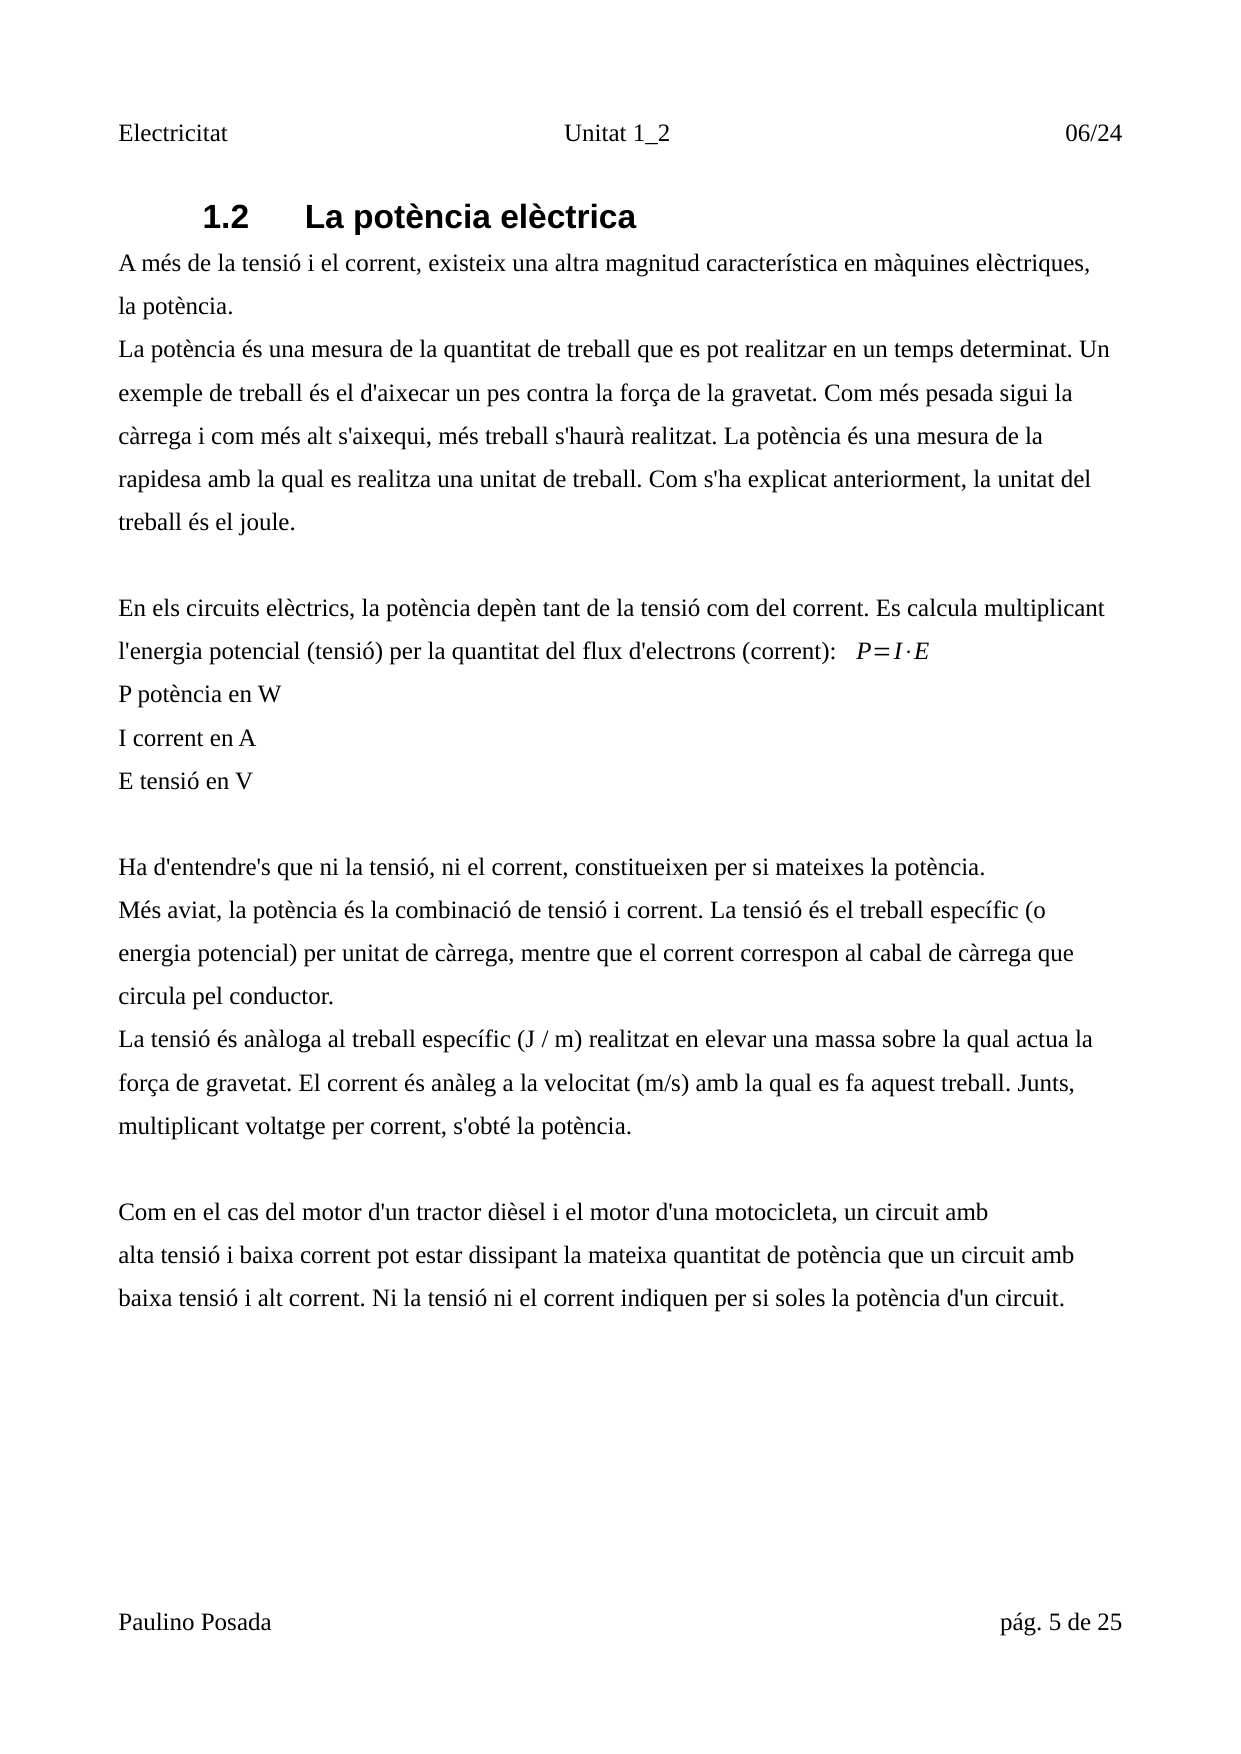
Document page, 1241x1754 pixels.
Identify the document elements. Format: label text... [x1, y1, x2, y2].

text Més aviat, la potència és la combinació de tensió i corrent. La tensió és el treball específic (o energia potencial) per unitat de càrrega, mentre que el corrent correspon al cabal de càrrega que circula pel conductor. [118, 895, 1122, 1010]
text Ha d'entendre's que ni la tensió, ni el corrent, constitueixen per si mateixes la potència. [118, 852, 1122, 881]
text alta tensió i baixa corrent pot estar dissipant la mateixa quantitat de potència que un circuit amb baixa tensió i alt corrent. Ni la tensió ni el corrent indiquen per si soles la potència d'un circuit. [118, 1240, 1122, 1312]
text A més de la tensió i el corrent, existeix una altra magnitud característica en màquines elèctriques, [118, 248, 1122, 277]
subtitle La potència elèctrica [193, 197, 1122, 236]
text P potència en W [118, 679, 1122, 708]
text En els circuits elèctrics, la potència depèn tant de la tensió com del corrent. Es calcula multiplicant l'energia potencial (tensió) per la quantitat del flux d'electrons (corrent): [118, 593, 1122, 665]
text E tensió en V [118, 766, 1122, 794]
text Com en el cas del motor d'un tractor dièsel i el motor d'una motocicleta, un circuit amb [118, 1197, 1122, 1226]
text I corrent en A [118, 723, 1122, 751]
text La potència és una mesura de la quantitat de treball que es pot realitzar en un temps determinat. Un exemple de treball és el d'aixecar un pes contra la força de la gravetat. Com més pesada sigui la càrrega i com més alt s'aixequi, més treball s'haurà realitzat. La potència és una mesura de la rapidesa amb la qual es realitza una unitat de treball. Com s'ha explicat anteriorment, la unitat del treball és el joule. [118, 334, 1122, 536]
text La tensió és anàloga al treball específic (J / m) realitzat en elevar una massa sobre la qual actua la força de gravetat. El corrent és anàleg a la velocitat (m/s) amb la qual es fa aquest treball. Junts, multiplicant voltatge per corrent, s'obté la potència. [118, 1024, 1122, 1139]
text la potència. [118, 291, 1122, 320]
